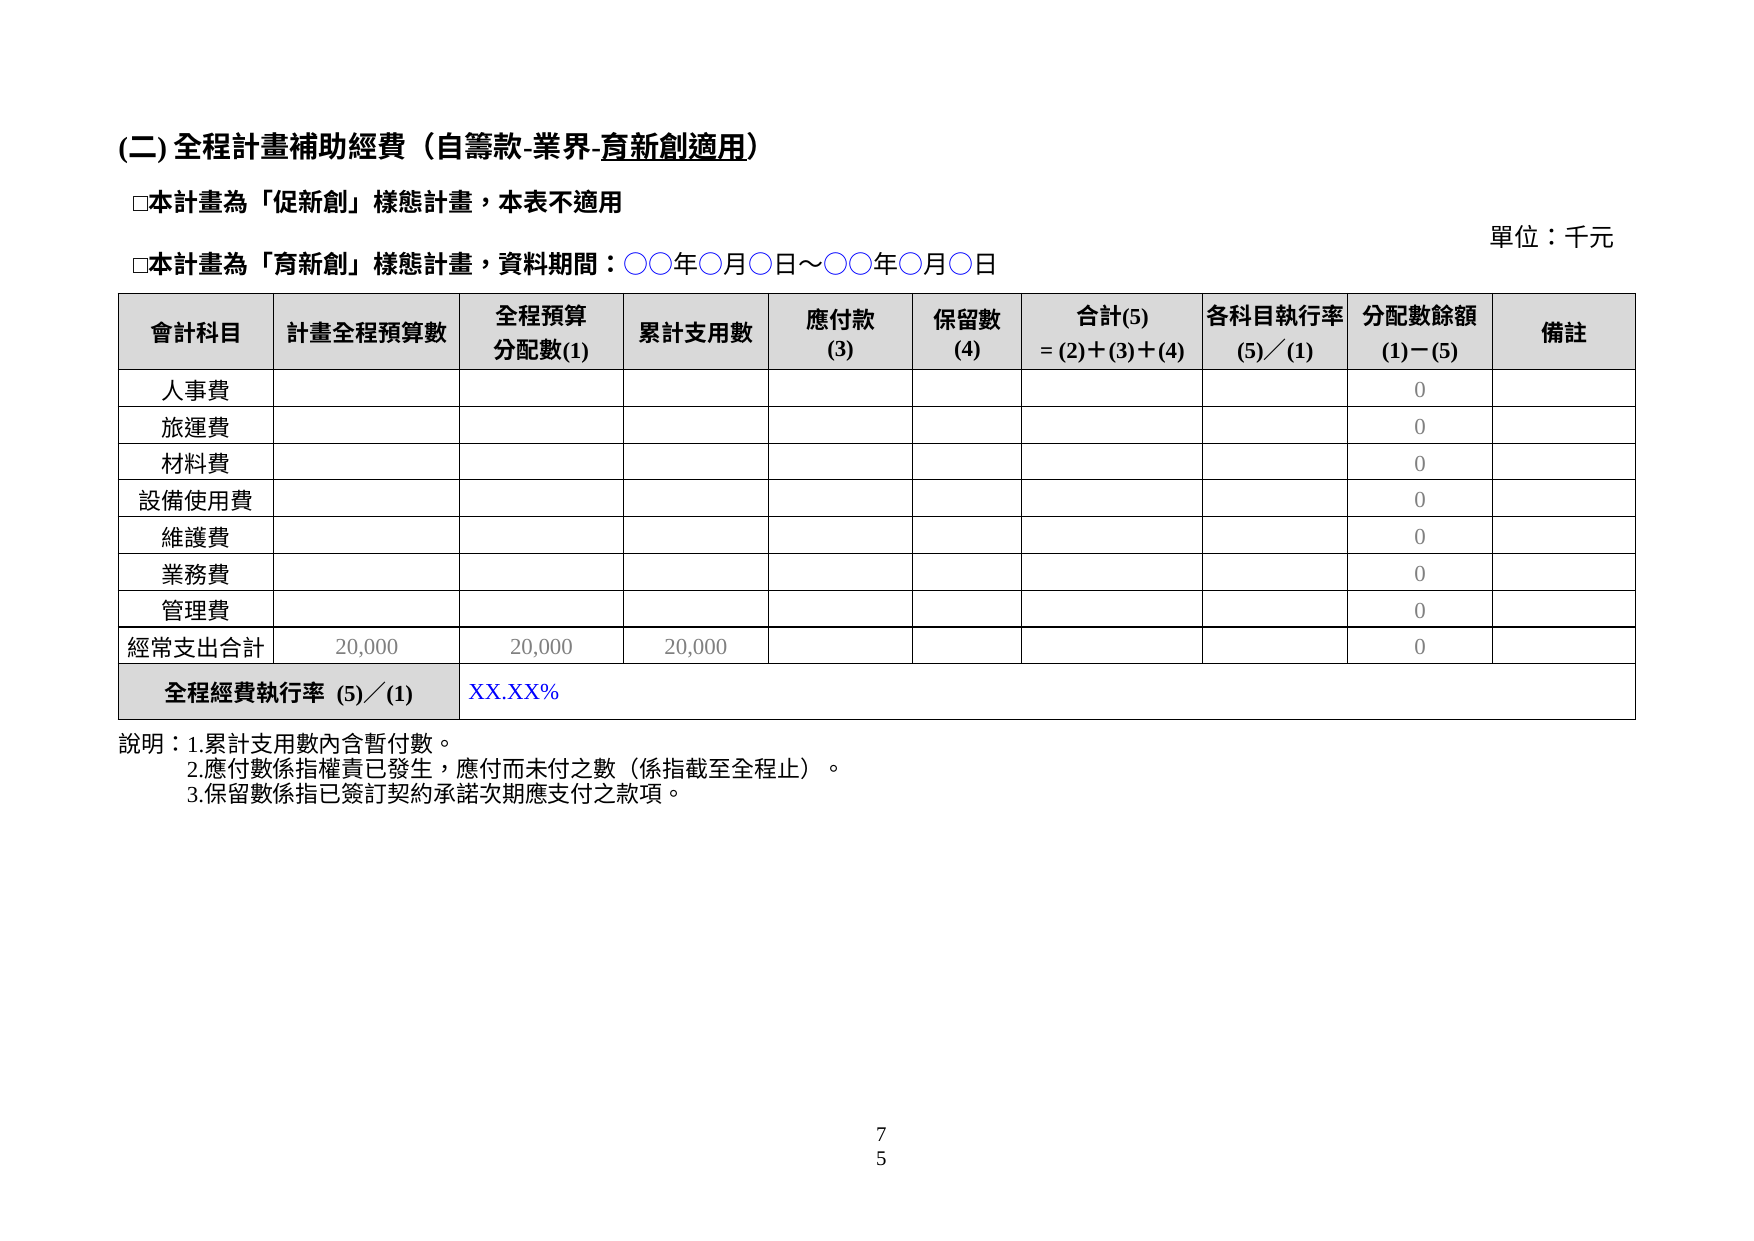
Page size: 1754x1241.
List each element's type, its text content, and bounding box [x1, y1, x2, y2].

table_cell 設備使用費 [119, 480, 273, 516]
table_cell [1493, 554, 1635, 590]
table_cell 人事費 [119, 370, 273, 406]
table_cell [1203, 554, 1347, 590]
table_cell 0 [1348, 517, 1492, 553]
text □本計畫為「促新創」樣態計畫，本表不適用 [133, 183, 1636, 258]
table_cell [460, 480, 623, 516]
table_cell [769, 517, 912, 553]
table_cell [624, 480, 768, 516]
text 2.應付數係指權責已發生，應付而未付之數（係指截至全程止）。 [187, 757, 1636, 782]
table_cell [1022, 517, 1202, 553]
table_cell [913, 591, 1021, 626]
table_cell 20,000 [624, 628, 768, 663]
table_header 分配數餘額 (1)－(5) [1348, 294, 1492, 369]
table_cell [624, 407, 768, 443]
table_header 累計支用數 [624, 294, 768, 369]
table_cell [274, 554, 459, 590]
table_cell [1493, 517, 1635, 553]
table_cell [1203, 407, 1347, 443]
table_cell [460, 554, 623, 590]
table_cell [1493, 628, 1635, 663]
table_cell [1022, 407, 1202, 443]
table_header 備註 [1493, 294, 1635, 369]
table_header 保留數 (4) [913, 294, 1021, 369]
table_cell [913, 480, 1021, 516]
table_cell [1203, 444, 1347, 479]
table_cell [769, 628, 912, 663]
table_cell 管理費 [119, 591, 273, 626]
table_header 會計科目 [119, 294, 273, 369]
table_cell [1022, 370, 1202, 406]
text □本計畫為「育新創」樣態計畫，資料期間：○○年○月○日～○○年○月○日 [133, 244, 1611, 280]
text (二) 全程計畫補助經費（自籌款-業界-育新創適用） [118, 123, 1636, 165]
table_header 合計(5) = (2)＋(3)＋(4) [1022, 294, 1202, 369]
table_cell [624, 444, 768, 479]
table_cell [913, 628, 1021, 663]
table_cell 0 [1348, 407, 1492, 443]
table_cell 0 [1348, 554, 1492, 590]
table_cell [460, 517, 623, 553]
table_cell [624, 517, 768, 553]
table_cell [769, 554, 912, 590]
table_cell [769, 591, 912, 626]
table_cell [274, 591, 459, 626]
table_cell 20,000 [274, 628, 459, 663]
table_cell [1203, 517, 1347, 553]
table_cell [460, 370, 623, 406]
table_cell [460, 591, 623, 626]
table_cell [624, 554, 768, 590]
text 3.保留數係指已簽訂契約承諾次期應支付之款項。 [187, 782, 1636, 807]
table_cell [913, 407, 1021, 443]
table_cell [274, 407, 459, 443]
table_cell [1493, 370, 1635, 406]
table_cell [1022, 480, 1202, 516]
table_cell [1203, 628, 1347, 663]
table_cell 0 [1348, 628, 1492, 663]
table_cell [913, 517, 1021, 553]
table_cell 維護費 [119, 517, 273, 553]
table_cell [913, 444, 1021, 479]
table_header 各科目執行率 (5)／(1) [1203, 294, 1347, 369]
table_cell [1022, 554, 1202, 590]
table_cell [1203, 370, 1347, 406]
table_cell [913, 370, 1021, 406]
table_cell 業務費 [119, 554, 273, 590]
table_header 應付款 (3) [769, 294, 912, 369]
table_cell [274, 444, 459, 479]
table_cell 0 [1348, 444, 1492, 479]
table_cell [624, 591, 768, 626]
table_cell [1493, 591, 1635, 626]
table_cell [769, 480, 912, 516]
table_cell [769, 370, 912, 406]
table_cell 0 [1348, 480, 1492, 516]
table_cell [1493, 407, 1635, 443]
table_cell [460, 407, 623, 443]
table_cell 0 [1348, 370, 1492, 406]
table_cell [913, 554, 1021, 590]
table_cell [624, 370, 768, 406]
table_cell [274, 480, 459, 516]
text 單位：千元 [1489, 218, 1621, 250]
table_cell [1493, 480, 1635, 516]
table_cell 材料費 [119, 444, 273, 479]
table_cell [769, 444, 912, 479]
table_cell 旅運費 [119, 407, 273, 443]
table_cell 20,000 [460, 628, 623, 663]
table_header 計畫全程預算數 [274, 294, 459, 369]
table_cell [769, 407, 912, 443]
table_cell [460, 444, 623, 479]
table_cell [1493, 444, 1635, 479]
table_cell 0 [1348, 591, 1492, 626]
text 說明：1.累計支用數內含暫付數。 [118, 732, 1636, 757]
table_cell 經常支出合計 [119, 628, 273, 663]
table_cell [1203, 591, 1347, 626]
table_cell XX.XX% [460, 664, 1635, 719]
table_header 全程預算 分配數(1) [460, 294, 623, 369]
table_cell [1022, 444, 1202, 479]
table_cell [1022, 591, 1202, 626]
table_cell [1203, 480, 1347, 516]
table_cell [274, 370, 459, 406]
table_cell [274, 517, 459, 553]
table_cell 全程經費執行率 (5)／(1) [119, 664, 459, 719]
table_cell [1022, 628, 1202, 663]
